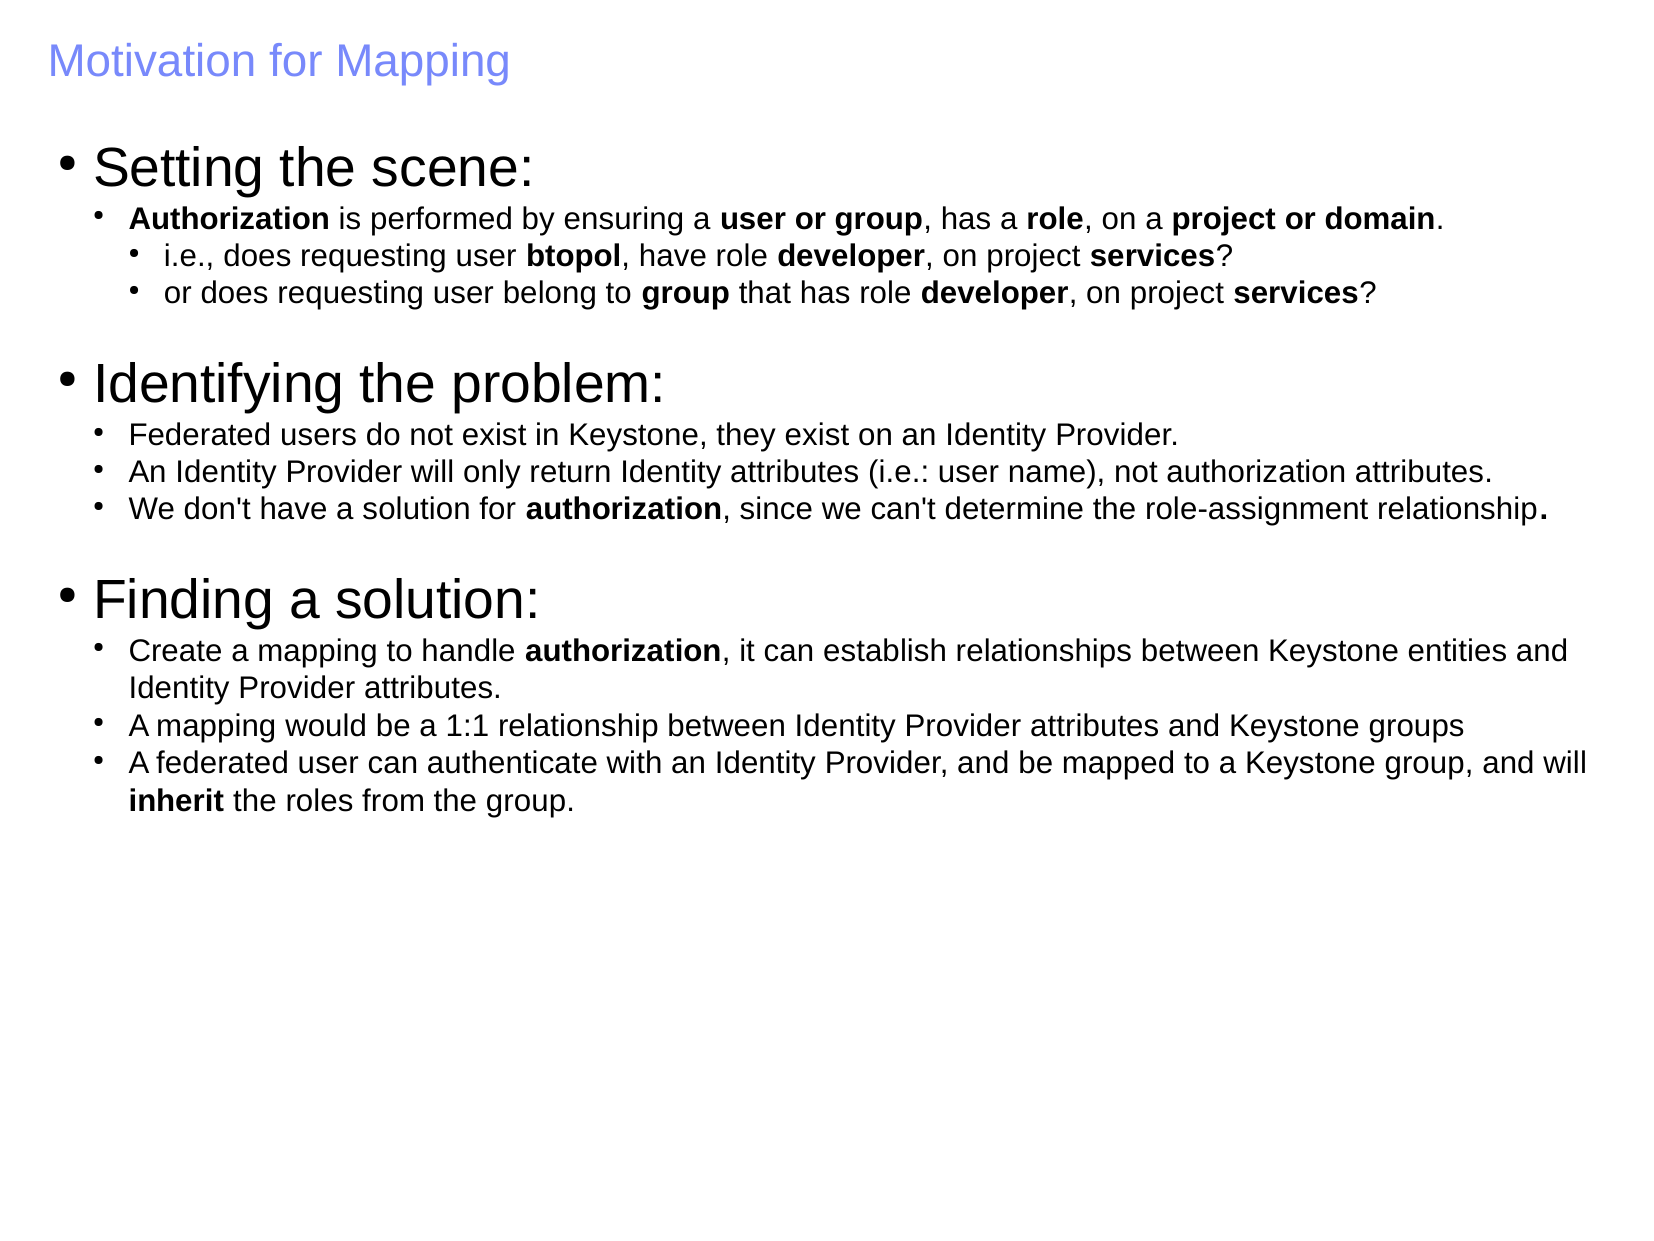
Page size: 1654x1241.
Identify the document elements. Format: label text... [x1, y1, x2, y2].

text_box Setting the scene: Authorization is performed by ensuring a user or group, has a role, on a project or domain. i.e., does requesting user btopol, have role developer, on project services? or does requesting user belong to group that has role developer, on project services? Identifying the problem: Federated users do not exist in Keystone, they exist on an Identity Provider. An Identity Provider will only return Identity attributes (i.e.: user name), not authorization attributes. We don't have a solution for authorization, since we can't determine the role-assignment relationship. Finding a solution: Create a mapping to handle authorization, it can establish relationships between Keystone entities and Identity Provider attributes. A mapping would be a 1:1 relationship between Identity Provider attributes and Keystone groups A federated user can authenticate with an Identity Provider, and be mapped to a Keystone group, and will inherit the roles from the group. [42, 123, 1613, 825]
text_box Motivation for Mapping [32, 29, 1604, 102]
